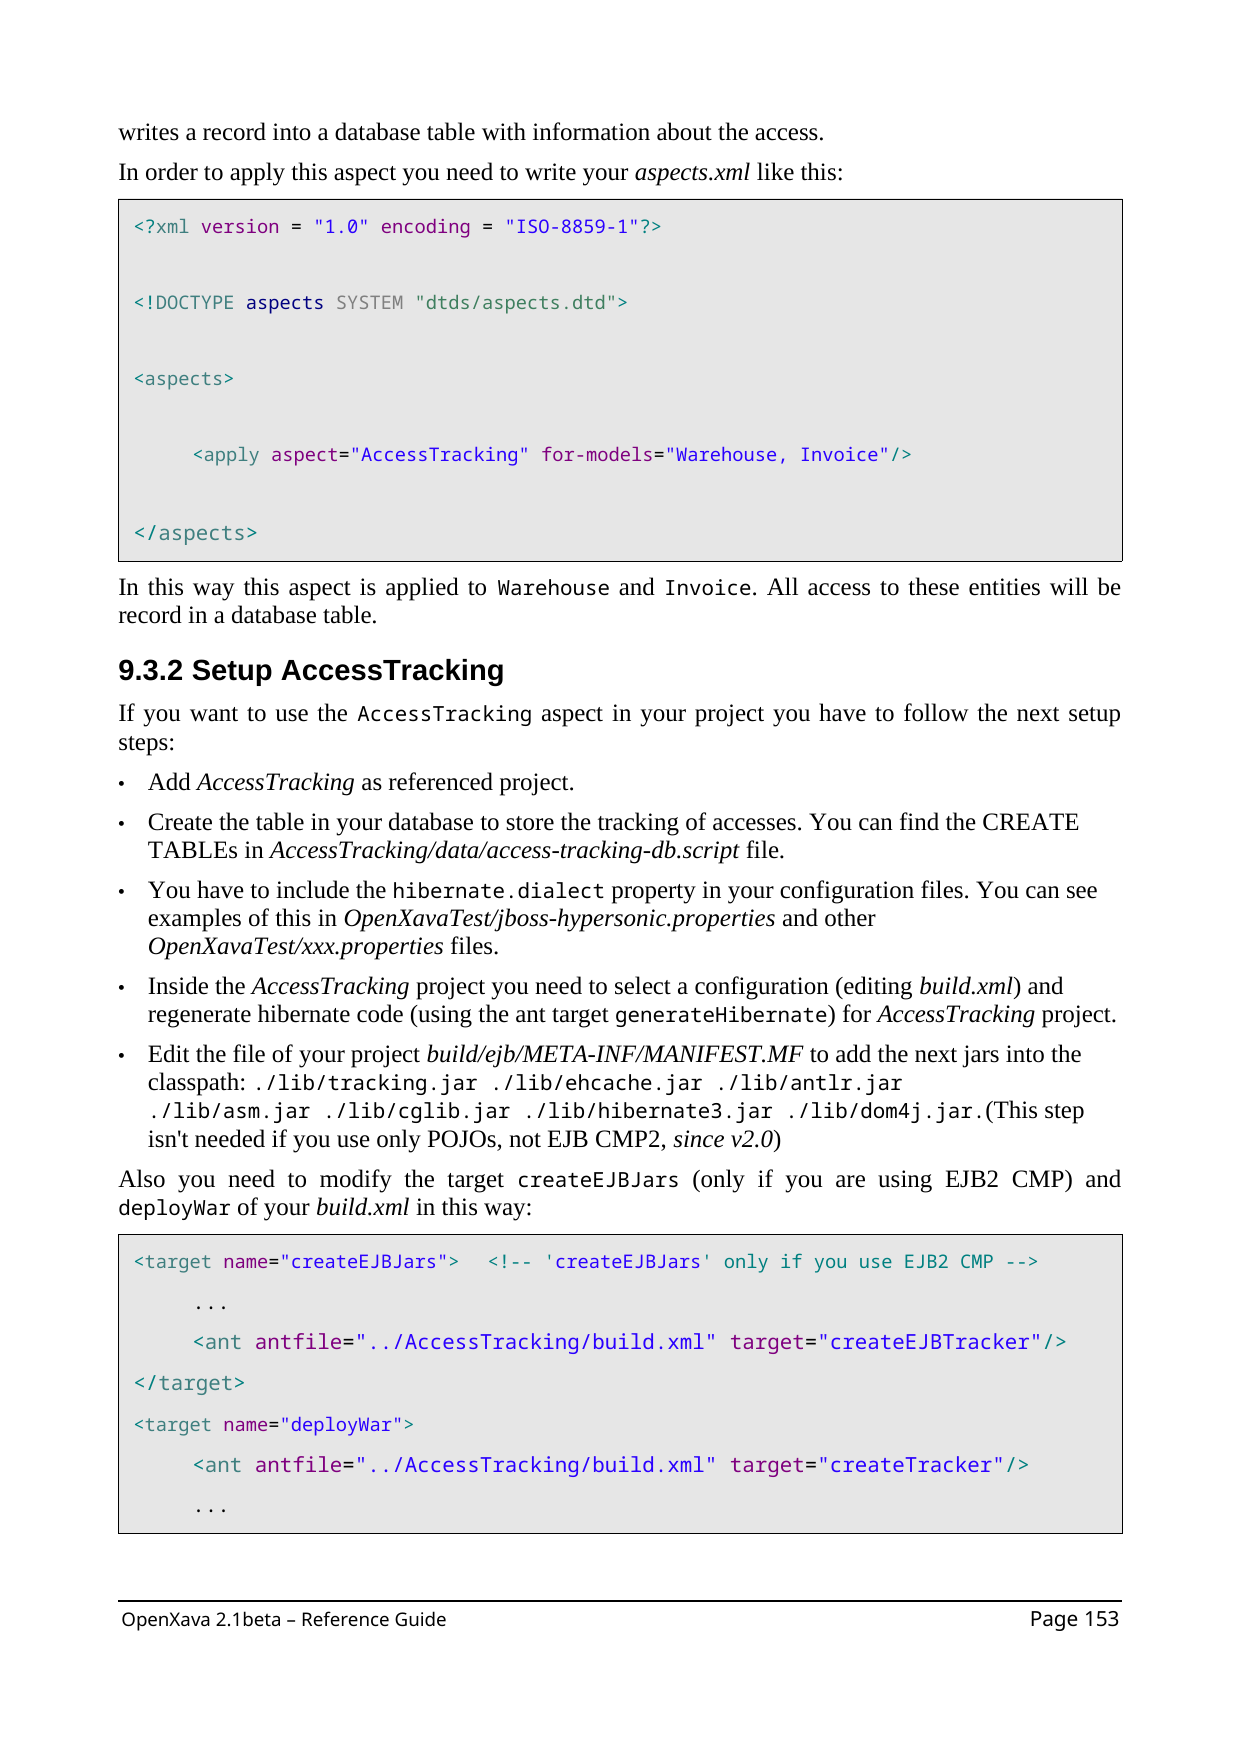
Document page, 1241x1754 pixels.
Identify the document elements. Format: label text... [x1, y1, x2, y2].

text Also you need to modify the target createEJBJars (only if you are using EJB2 CMP) and deployWar of your build.xml in this way: [118, 1165, 1122, 1221]
text In order to apply this aspect you need to write your aspects.xml like this: [118, 158, 1122, 186]
text ... [119, 1272, 1122, 1313]
list Create the table in your database to store the tracking of accesses. You can find the CREATE TABLEs in AccessTracking/data/access-tracking-db.script file. [118, 808, 1122, 863]
list Edit the file of your project build/ejb/META-INF/MANIFEST.MF to add the next jars into the classpath: ./lib/tracking.jar ./lib/ehcache.jar ./lib/antlr.jar ./lib/asm.jar ./lib/cglib.jar ./lib/hibernate3.jar ./lib/dom4j.jar.(This step isn't needed if you use only POJOs, not EJB CMP2, since v2.0) [118, 1041, 1122, 1152]
text <?xml version = "1.0" encoding = "ISO-8859-1"?> [119, 200, 1122, 237]
text </aspects> [119, 503, 1122, 561]
text </target> [119, 1353, 1122, 1394]
text writes a record into a database table with information about the access. [118, 118, 1122, 146]
text <!DOCTYPE aspects SYSTEM "dtds/aspects.dtd"> [119, 274, 1122, 313]
text ... [119, 1476, 1122, 1533]
text <ant antfile="../AccessTracking/build.xml" target="createTracker"/> [119, 1435, 1122, 1476]
text If you want to use the AccessTracking aspect in your project you have to follow the next setup steps: [118, 699, 1122, 755]
list Add AccessTracking as referenced project. [118, 768, 1122, 796]
text <apply aspect="AccessTracking" for-models="Warehouse, Invoice"/> [119, 427, 1122, 465]
text <target name="createEJBJars"> <!-- 'createEJBJars' only if you use EJB2 CMP --> [119, 1235, 1122, 1272]
list You have to include the hibernate.dialect property in your configuration files. You can see examples of this in OpenXavaTest/jboss-hypersonic.properties and other OpenXavaTest/xxx.properties files. [118, 876, 1122, 959]
subtitle Setup AccessTracking [118, 654, 1122, 687]
list Inside the AccessTracking project you need to select a configuration (editing build.xml) and regenerate hibernate code (using the ant target generateHibernate) for AccessTracking project. [118, 972, 1122, 1028]
text In this way this aspect is applied to Warehouse and Invoice. All access to these entities will be record in a database table. [118, 573, 1122, 629]
text <aspects> [119, 351, 1122, 389]
text <target name="deployWar"> [119, 1394, 1122, 1435]
text <ant antfile="../AccessTracking/build.xml" target="createEJBTracker"/> [119, 1313, 1122, 1353]
